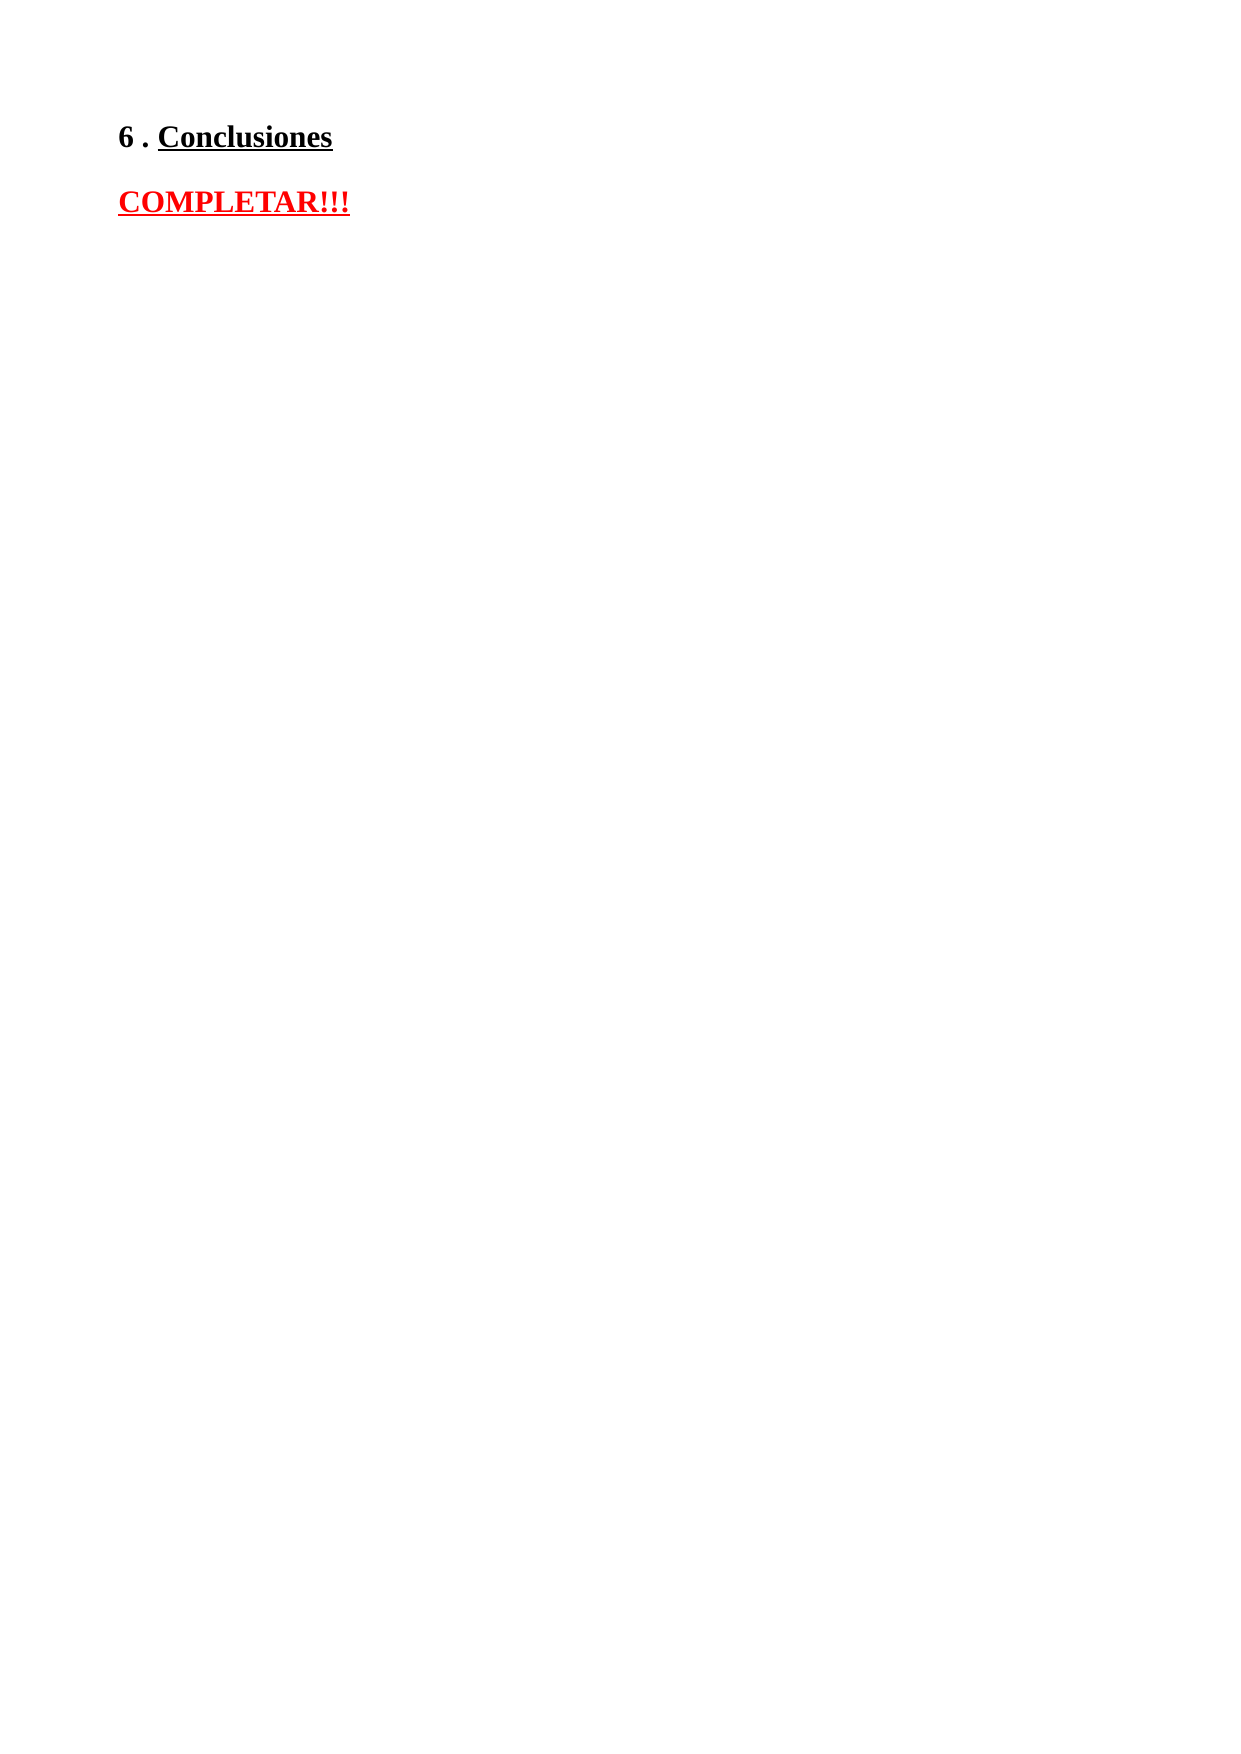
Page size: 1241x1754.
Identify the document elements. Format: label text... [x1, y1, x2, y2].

text COMPLETAR!!! [118, 183, 1122, 219]
text 6 . Conclusiones [118, 118, 1122, 154]
